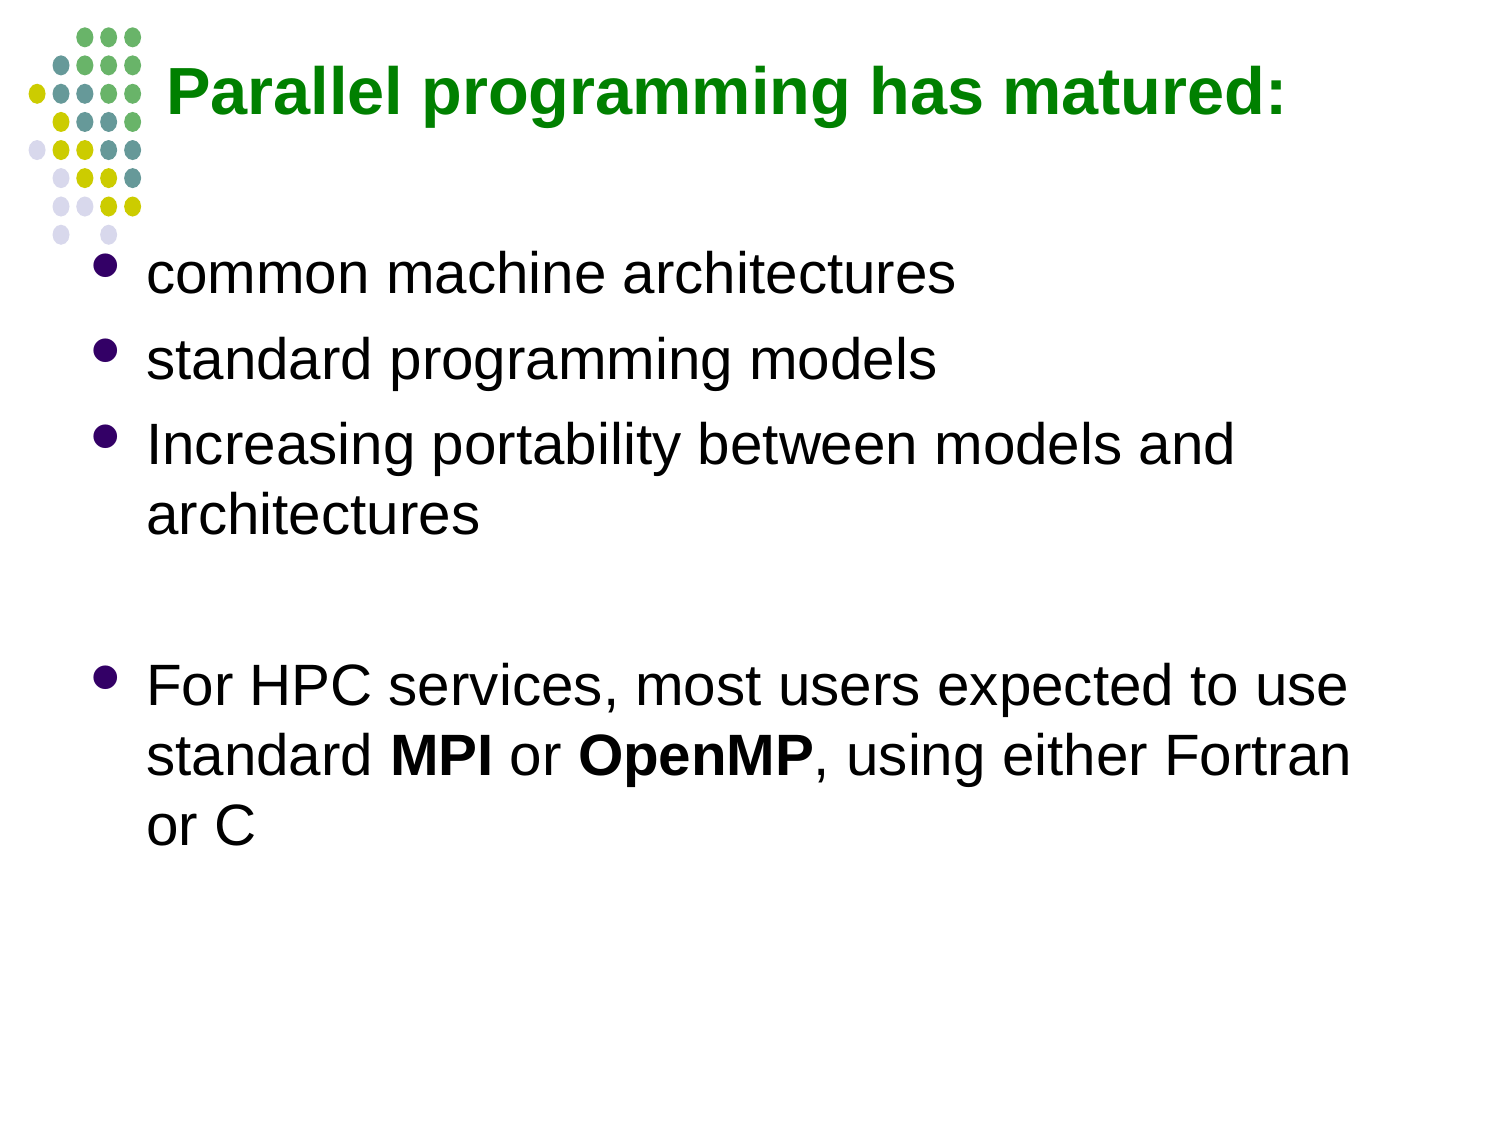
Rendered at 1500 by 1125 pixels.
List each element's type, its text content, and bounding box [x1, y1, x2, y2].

list common machine architectures standard programming models Increasing portability between models and architectures For HPC services, most users expected to use standard MPI or OpenMP, using either Fortran or C [75, 228, 1426, 1123]
title Parallel programming has matured: [151, 40, 1390, 176]
